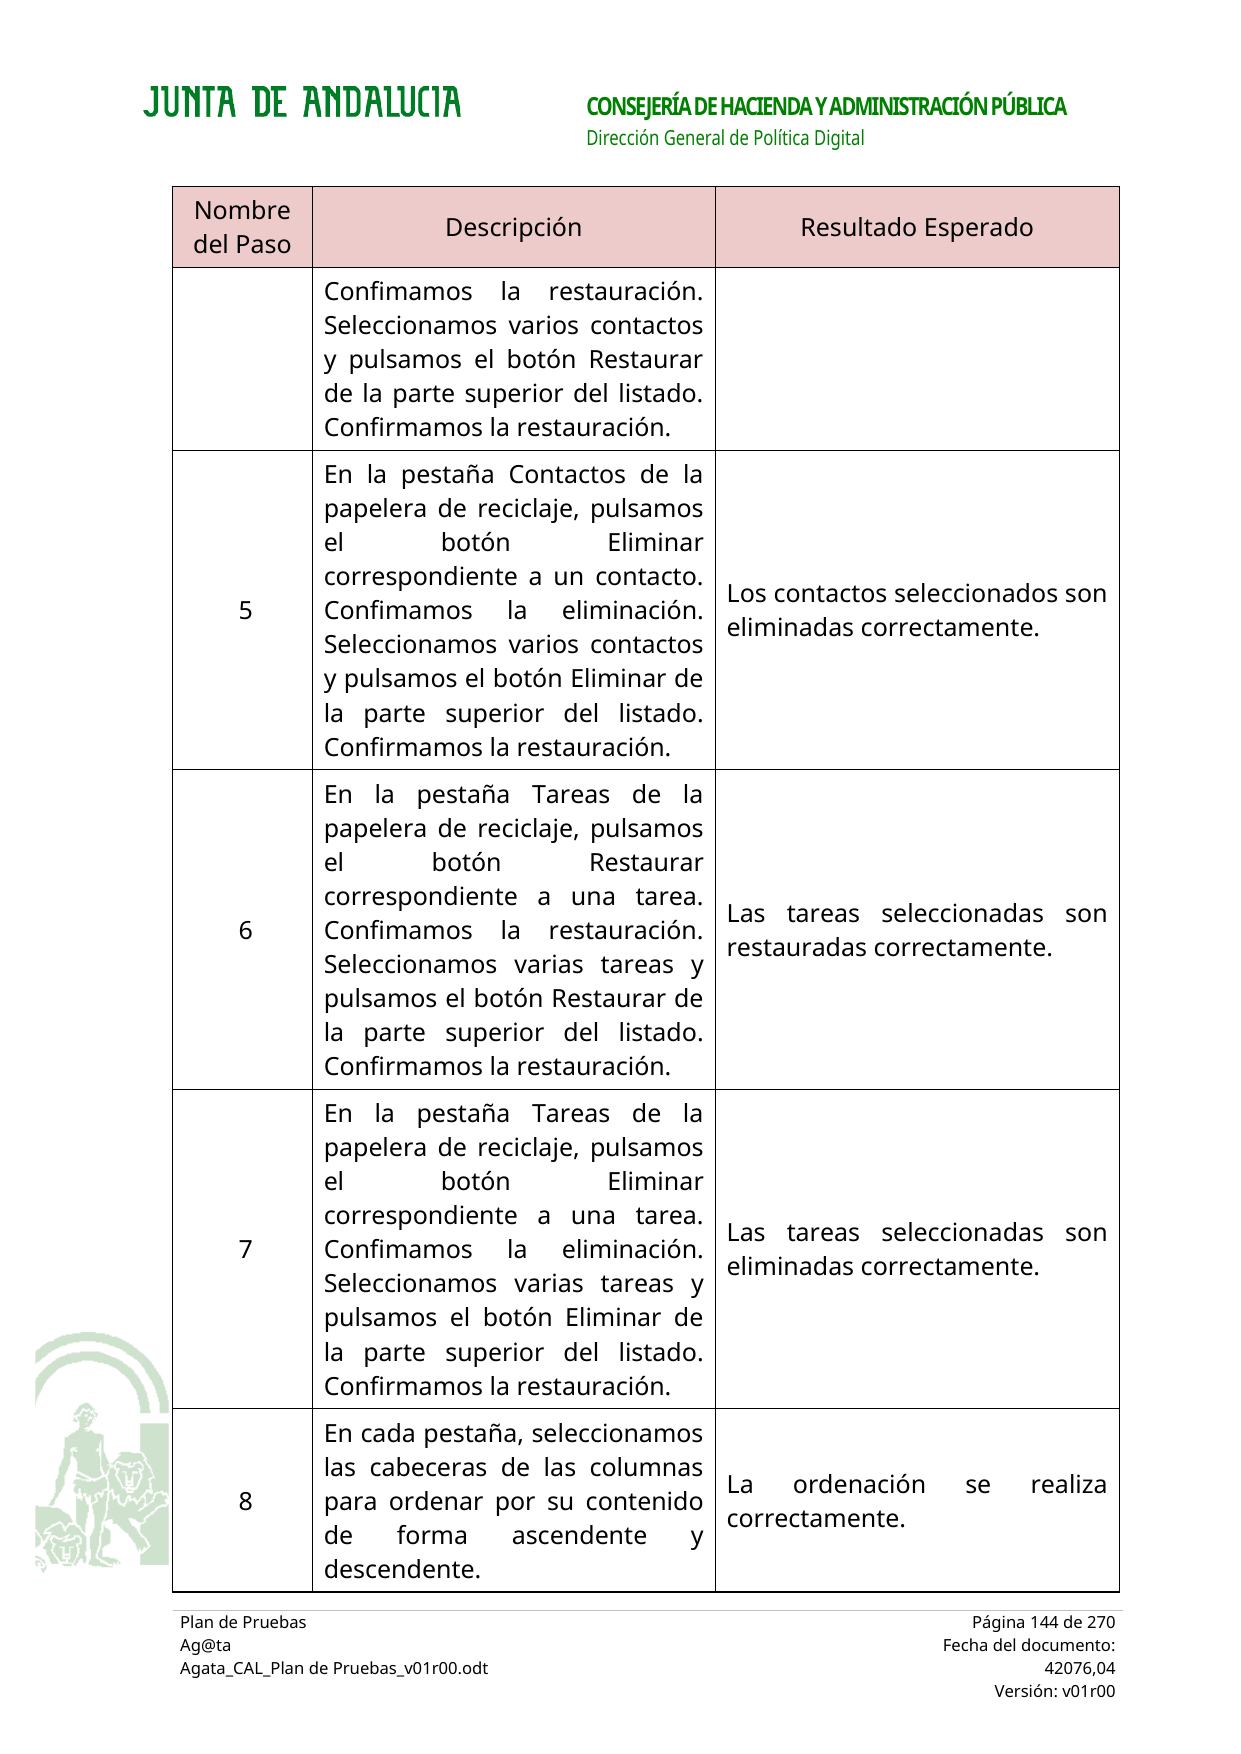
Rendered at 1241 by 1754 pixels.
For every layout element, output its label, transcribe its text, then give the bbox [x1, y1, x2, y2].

table_cell 6 [173, 770, 312, 1089]
table_cell Confimamos la restauración. Seleccionamos varios contactos y pulsamos el botón Restaurar de la parte superior del listado. Confirmamos la restauración. [313, 268, 715, 450]
table_cell En la pestaña Tareas de la papelera de reciclaje, pulsamos el botón Restaurar correspondiente a una tarea. Confimamos la restauración. Seleccionamos varias tareas y pulsamos el botón Restaurar de la parte superior del listado. Confirmamos la restauración. [313, 770, 715, 1089]
table_cell [173, 268, 312, 450]
table_cell Los contactos seleccionados son eliminadas correctamente. [716, 451, 1119, 769]
table_cell En la pestaña Contactos de la papelera de reciclaje, pulsamos el botón Eliminar correspondiente a un contacto. Confimamos la eliminación. Seleccionamos varios contactos y pulsamos el botón Eliminar de la parte superior del listado. Confirmamos la restauración. [313, 451, 715, 769]
table_cell Las tareas seleccionadas son restauradas correctamente. [716, 770, 1119, 1089]
table_header Nombre del Paso [173, 187, 312, 267]
table_header Resultado Esperado [716, 187, 1119, 267]
table_cell 8 [173, 1409, 312, 1591]
table_cell [716, 268, 1119, 450]
table_cell 5 [173, 451, 312, 769]
table_header Descripción [313, 187, 715, 267]
picture [143, 86, 461, 117]
table_cell La ordenación se realiza correctamente. [716, 1409, 1119, 1591]
table_cell En la pestaña Tareas de la papelera de reciclaje, pulsamos el botón Eliminar correspondiente a una tarea. Confimamos la eliminación. Seleccionamos varias tareas y pulsamos el botón Eliminar de la parte superior del listado. Confirmamos la restauración. [313, 1090, 715, 1408]
table_cell Las tareas seleccionadas son eliminadas correctamente. [716, 1090, 1119, 1408]
table_cell 7 [173, 1090, 312, 1408]
table_cell En cada pestaña, seleccionamos las cabeceras de las columnas para ordenar por su contenido de forma ascendente y descendente. [313, 1409, 715, 1591]
